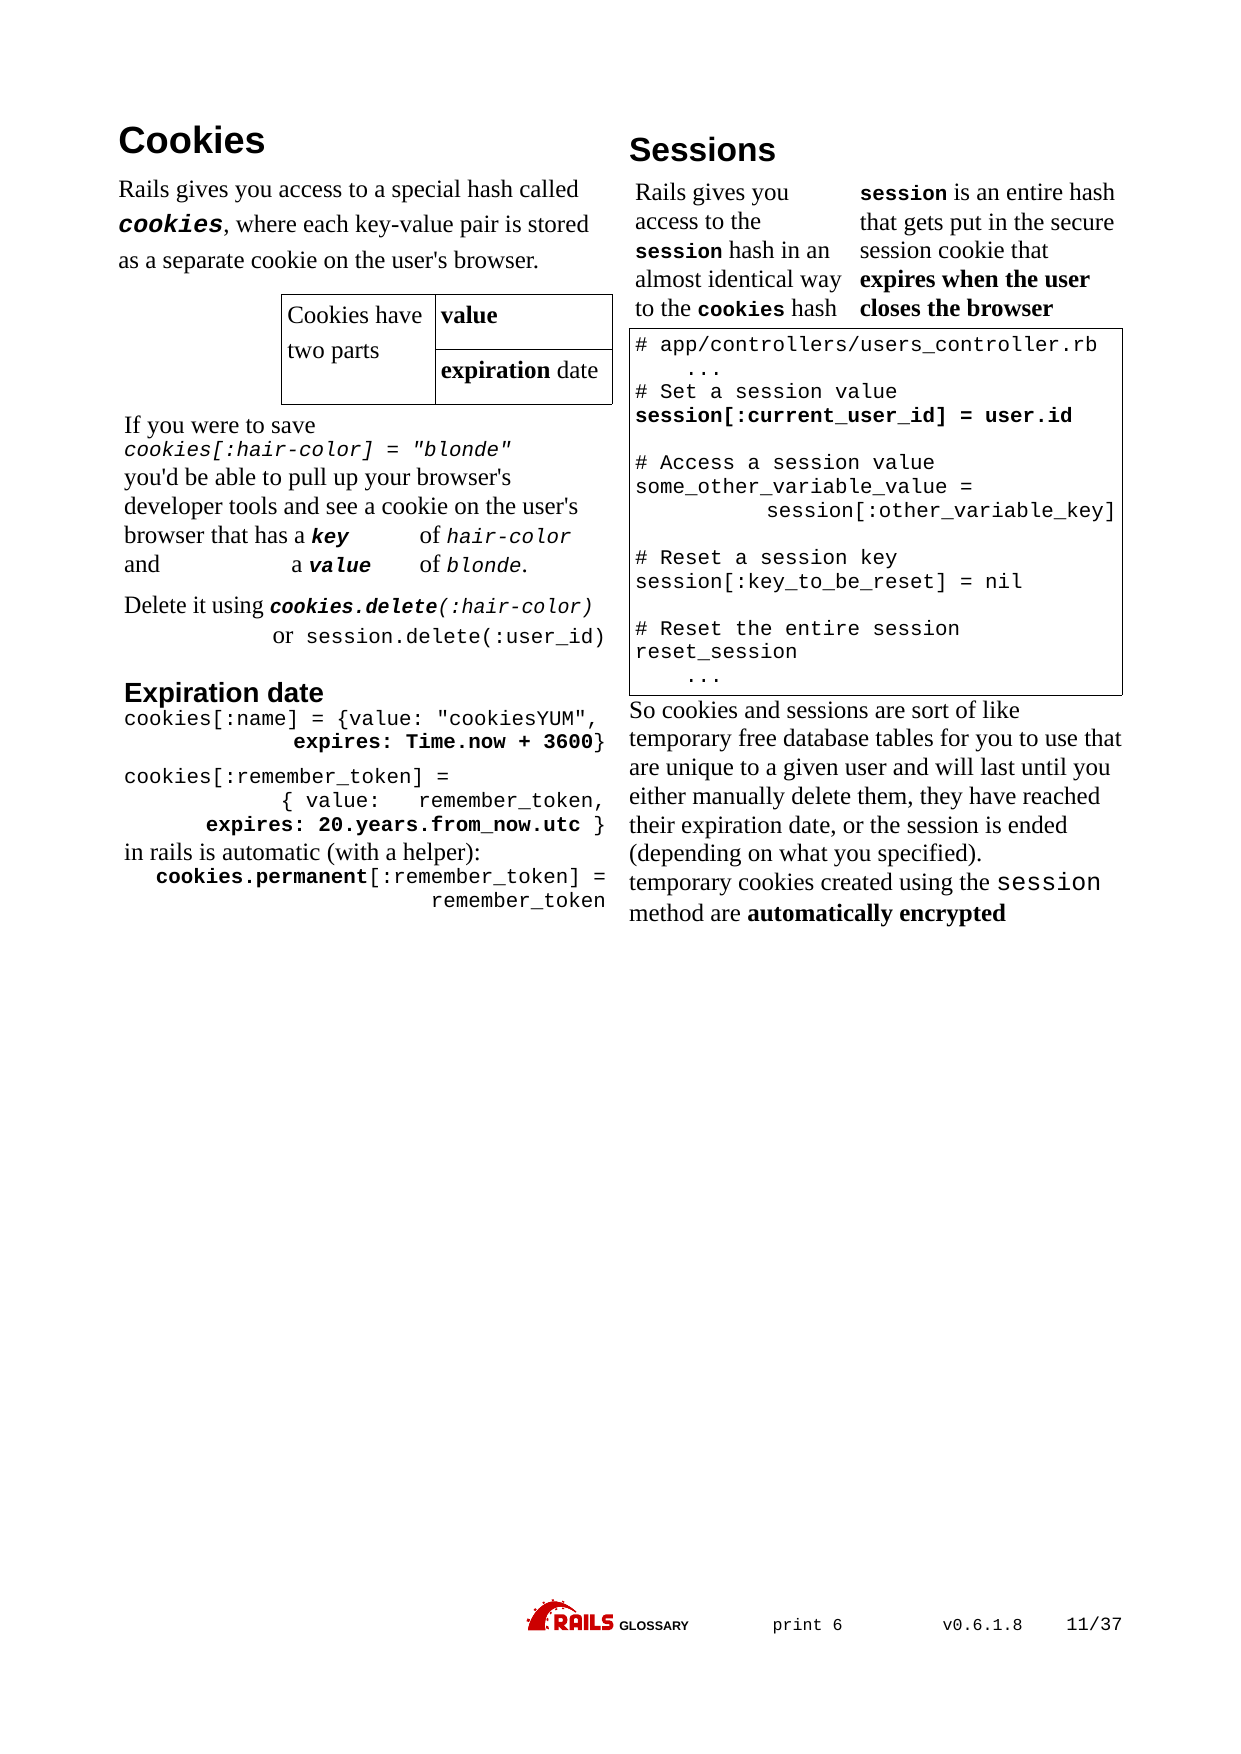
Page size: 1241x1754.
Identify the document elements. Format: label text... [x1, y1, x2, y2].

table_header If you were to save cookies[:hair-color] = "blonde" you'd be able to pull up your browser's developer tools and see a cookie on the user's browser that has a key of hair-color and a value of blonde. [118, 404, 611, 585]
text Rails gives you access to a special hash called cookies, where each key-value pair is stored as a separate cookie on the user's browser. [118, 174, 611, 274]
table_cell cookies[:remember_token] = { value: remember_token, expires: 20.years.from_now.utc } in rails is automatic (with a helper): cookies.permanent[:remember_token] = remember_token [118, 761, 611, 919]
subtitle Cookies [118, 118, 611, 162]
table_header Cookies have two parts [282, 295, 435, 404]
text So cookies and sessions are sort of like temporary free database tables for you to use that are unique to a given user and will last until you either manually delete them, they have reached their expiration date, or the session is ended (depending on what you specified). [629, 696, 1122, 867]
table_cell expiration date [436, 350, 612, 404]
table_header value [436, 295, 612, 349]
table_cell # app/controllers/users_controller.rb ... # Set a session value session[:current_user_id] = user.id # Access a session value some_other_variable_value = session[:other_variable_key] # Reset a session key session[:key_to_be_reset] = nil # Reset the entire session reset_session ... [630, 329, 1122, 694]
text temporary cookies created using the session method are automatically encrypted [629, 867, 1122, 927]
table_cell Delete it using cookies.delete(:hair-color) or session.delete(:user_id) [118, 585, 611, 655]
table_header Rails gives you access to the session hash in an almost identical way to the cookies hash [629, 171, 854, 328]
table_header session is an entire hash that gets put in the secure session cookie that expires when the user closes the browser [854, 171, 1122, 328]
table_cell Expiration date cookies[:name] = {value: "cookiesYUM", expires: Time.now + 3600} [118, 655, 611, 761]
subtitle Sessions [629, 130, 1122, 168]
